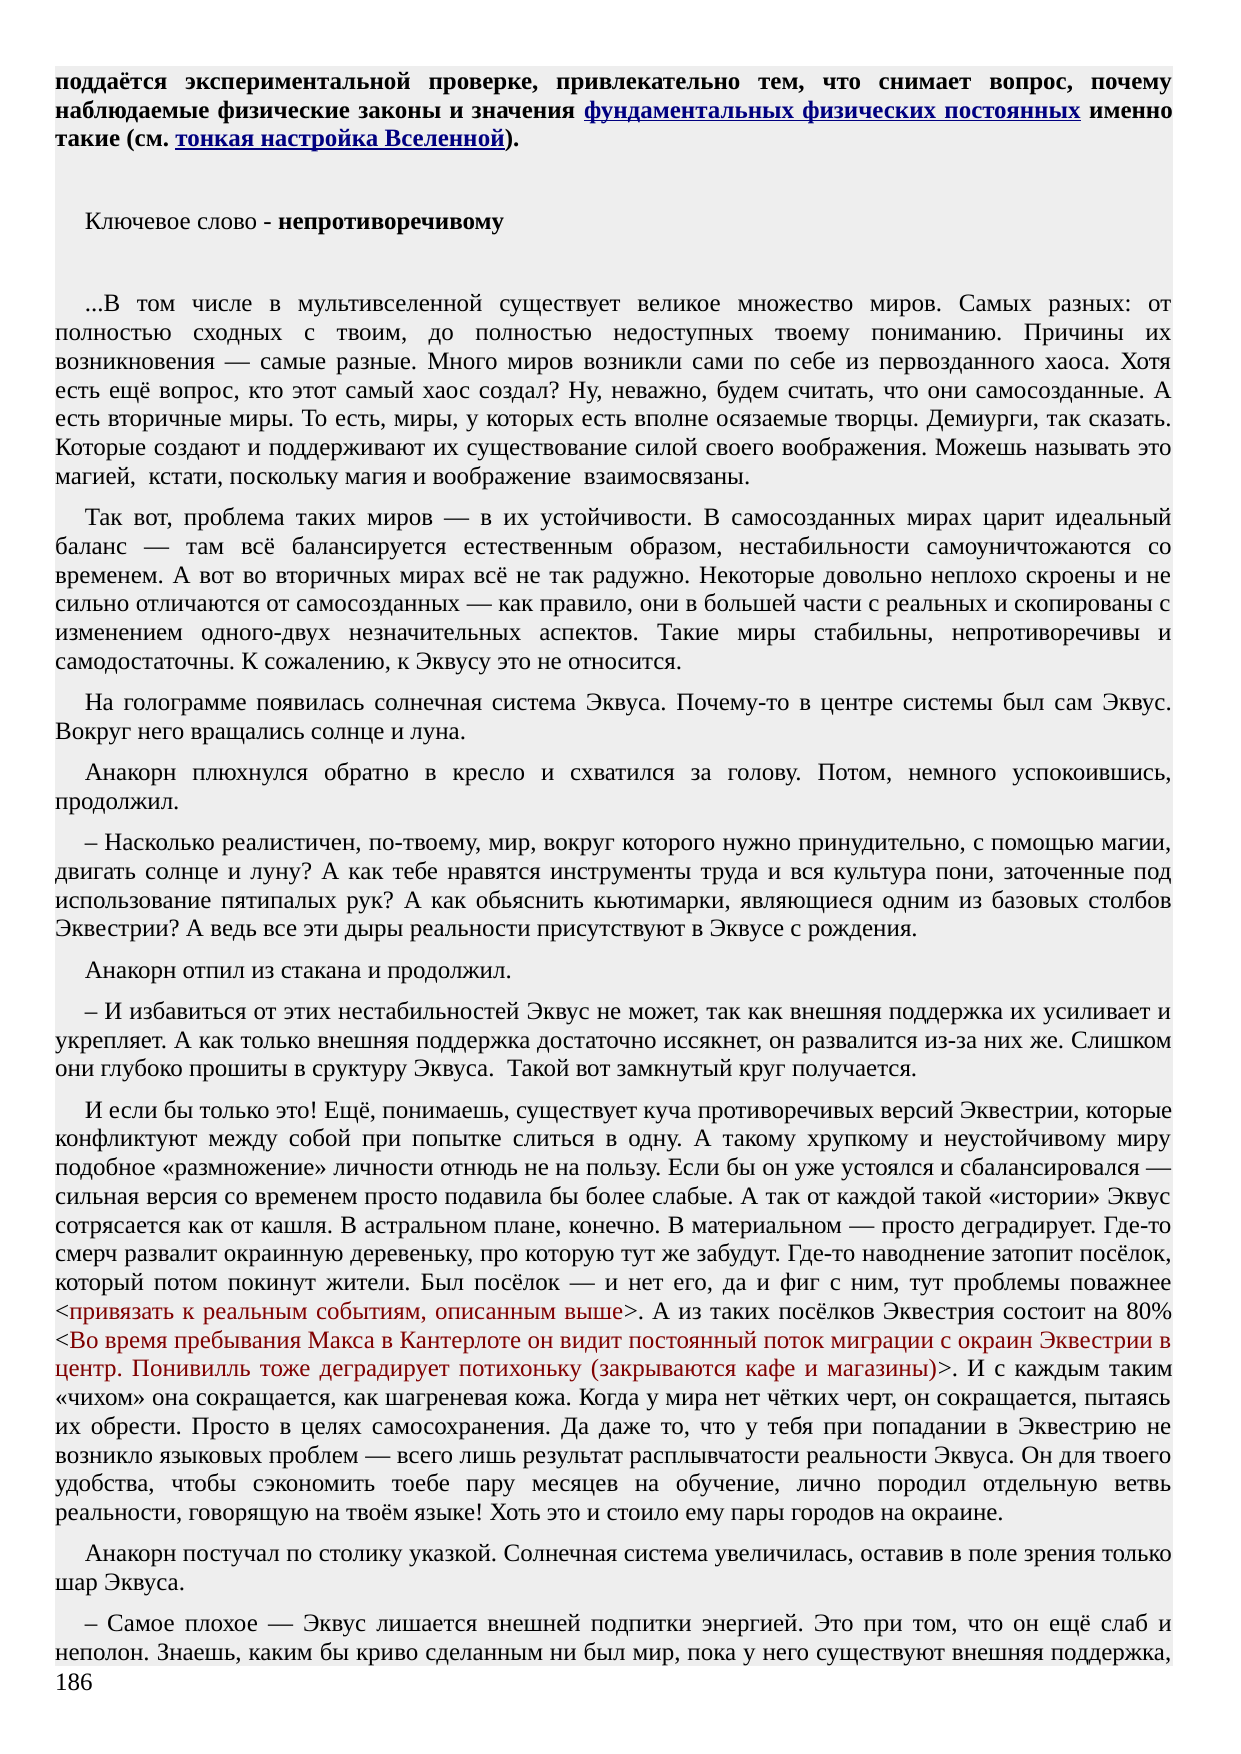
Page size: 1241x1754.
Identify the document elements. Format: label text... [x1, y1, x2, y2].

text Анакорн отпил из стакана и продолжил. [55, 955, 1173, 983]
text поддаётся экспериментальной проверке, привлекательно тем, что снимает вопрос, почему наблюдаемые физические законы и значения фундаментальных физических постоянных именно такие (см. тонкая настройка Вселенной). [55, 66, 1173, 152]
text И если бы только это! Ещё, понимаешь, существует куча противоречивых версий Эквестрии, которые конфликтуют между собой при попытке слиться в одну. А такому хрупкому и неустойчивому миру подобное «размножение» личности отнюдь не на пользу. Если бы он уже устоялся и сбалансировался — сильная версия со временем просто подавила бы более слабые. А так от каждой такой «истории» Эквус сотрясается как от кашля. В астральном плане, конечно. В материальном — просто деградирует. Где-то смерч развалит окраинную деревеньку, про которую тут же забудут. Где-то наводнение затопит посёлок, который потом покинут жители. Был посёлок — и нет его, да и фиг с ним, тут проблемы поважнее <привязать к реальным событиям, описанным выше>. А из таких посёлков Эквестрия состоит на 80% <Во время пребывания Макса в Кантерлоте он видит постоянный поток миграции с окраин Эквестрии в центр. Понивилль тоже деградирует потихоньку (закрываются кафе и магазины)>. И с каждым таким «чихом» она сокращается, как шагреневая кожа. Когда у мира нет чётких черт, он сокращается, пытаясь их обрести. Просто в целях самосохранения. Да даже то, что у тебя при попадании в Эквестрию не возникло языковых проблем — всего лишь результат расплывчатости реальности Эквуса. Он для твоего удобства, чтобы сэкономить тоебе пару месяцев на обучение, лично породил отдельную ветвь реальности, говорящую на твоём языке! Хоть это и стоило ему пары городов на окраине. [55, 1095, 1173, 1526]
text Ключевое слово - непротиворечивому [55, 206, 1173, 235]
text Так вот, проблема таких миров — в их устойчивости. В самосозданных мирах царит идеальный баланс — там всё балансируется естественным образом, нестабильности самоуничтожаются со временем. А вот во вторичных мирах всё не так радужно. Некоторые довольно неплохо скроены и не сильно отличаются от самосозданных — как правило, они в большей части с реальных и скопированы с изменением одного-двух незначительных аспектов. Такие миры стабильны, непротиворечивы и самодостаточны. К сожалению, к Эквусу это не относится. [55, 502, 1173, 675]
text На голограмме появилась солнечная система Эквуса. Почему-то в центре системы был сам Эквус. Вокруг него вращались солнце и луна. [55, 687, 1173, 745]
text Анакорн плюхнулся обратно в кресло и схватился за голову. Потом, немного успокоившись, продолжил. [55, 757, 1173, 815]
text ...В том числе в мультивселенной существует великое множество миров. Самых разных: от полностью сходных с твоим, до полностью недоступных твоему пониманию. Причины их возникновения — самые разные. Много миров возникли сами по себе из первозданного хаоса. Хотя есть ещё вопрос, кто этот самый хаос создал? Ну, неважно, будем считать, что они самосозданные. А есть вторичные миры. То есть, миры, у которых есть вполне осязаемые творцы. Демиурги, так сказать. Которые создают и поддерживают их существование силой своего воображения. Можешь называть это магией, кстати, поскольку магия и воображение взаимосвязаны. [55, 288, 1173, 490]
text – Самое плохое — Эквус лишается внешней подпитки энергией. Это при том, что он ещё слаб и неполон. Знаешь, каким бы криво сделанным ни был мир, пока у него существуют внешняя поддержка, [55, 1608, 1173, 1666]
text – Насколько реалистичен, по-твоему, мир, вокруг которого нужно принудительно, с помощью магии, двигать солнце и луну? А как тебе нравятся инструменты труда и вся культура пони, заточенные под использование пятипалых рук? А как обьяснить кьютимарки, являющиеся одним из базовых столбов Эквестрии? А ведь все эти дыры реальности присутствуют в Эквусе с рождения. [55, 827, 1173, 942]
text Анакорн постучал по столику указкой. Солнечная система увеличилась, оставив в поле зрения только шар Эквуса. [55, 1538, 1173, 1596]
text – И избавиться от этих нестабильностей Эквус не может, так как внешняя поддержка их усиливает и укрепляет. А как только внешняя поддержка достаточно иссякнет, он развалится из-за них же. Слишком они глубоко прошиты в сруктуру Эквуса. Такой вот замкнутый круг получается. [55, 996, 1173, 1082]
